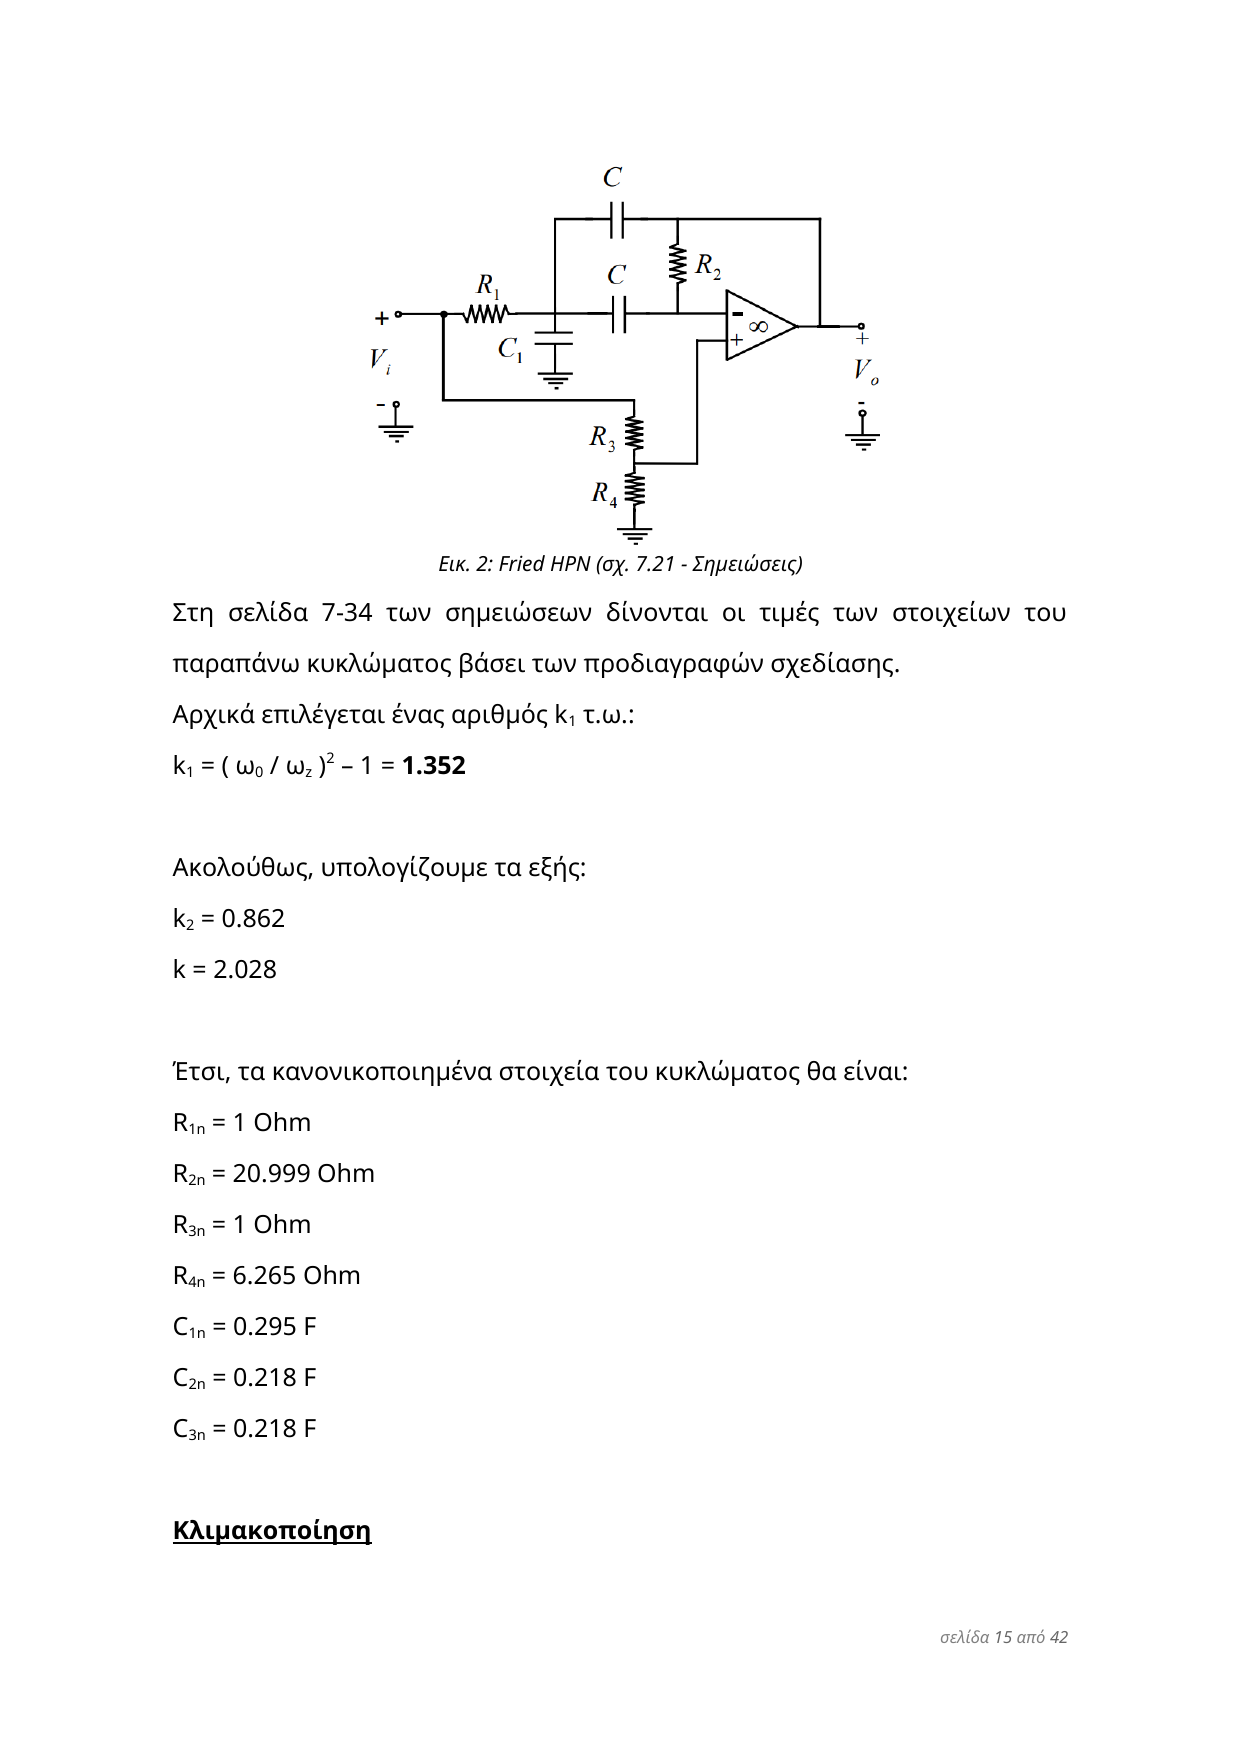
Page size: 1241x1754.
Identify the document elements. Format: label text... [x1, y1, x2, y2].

text Εικ. 2: Fried ΗPN (σχ. 7.21 - Σημειώσεις) [361, 550, 880, 578]
picture [450, 147, 815, 550]
text R3n = 1 Ohm [172, 1207, 1068, 1241]
text k2 = 0.862 [172, 901, 1068, 934]
text k1 = ( ω0 / ωz )2 – 1 = 1.352 [172, 747, 1068, 781]
text R4n = 6.265 Ohm [172, 1258, 1068, 1292]
text Στη σελίδα 7-34 των σημειώσεων δίνονται οι τιμές των στοιχείων του παραπάνω κυκλώματος βάσει των προδιαγραφών σχεδίασης. [172, 594, 1068, 679]
text C1n = 0.295 F [172, 1309, 1068, 1343]
text R2n = 20.999 Ohm [172, 1156, 1068, 1190]
text Έτσι, τα κανονικοποιημένα στοιχεία του κυκλώματος θα είναι: [172, 1054, 1068, 1088]
text R1n = 1 Ohm [172, 1105, 1068, 1139]
text C3n = 0.218 F [172, 1411, 1068, 1445]
text k = 2.028 [172, 952, 1068, 986]
text Αρχικά επιλέγεται ένας αριθμός k1 τ.ω.: [172, 696, 1068, 730]
text C2n = 0.218 F [172, 1360, 1068, 1394]
text Ακολούθως, υπολογίζουμε τα εξής: [172, 849, 1068, 883]
text Κλιμακοποίηση [172, 1513, 1068, 1547]
